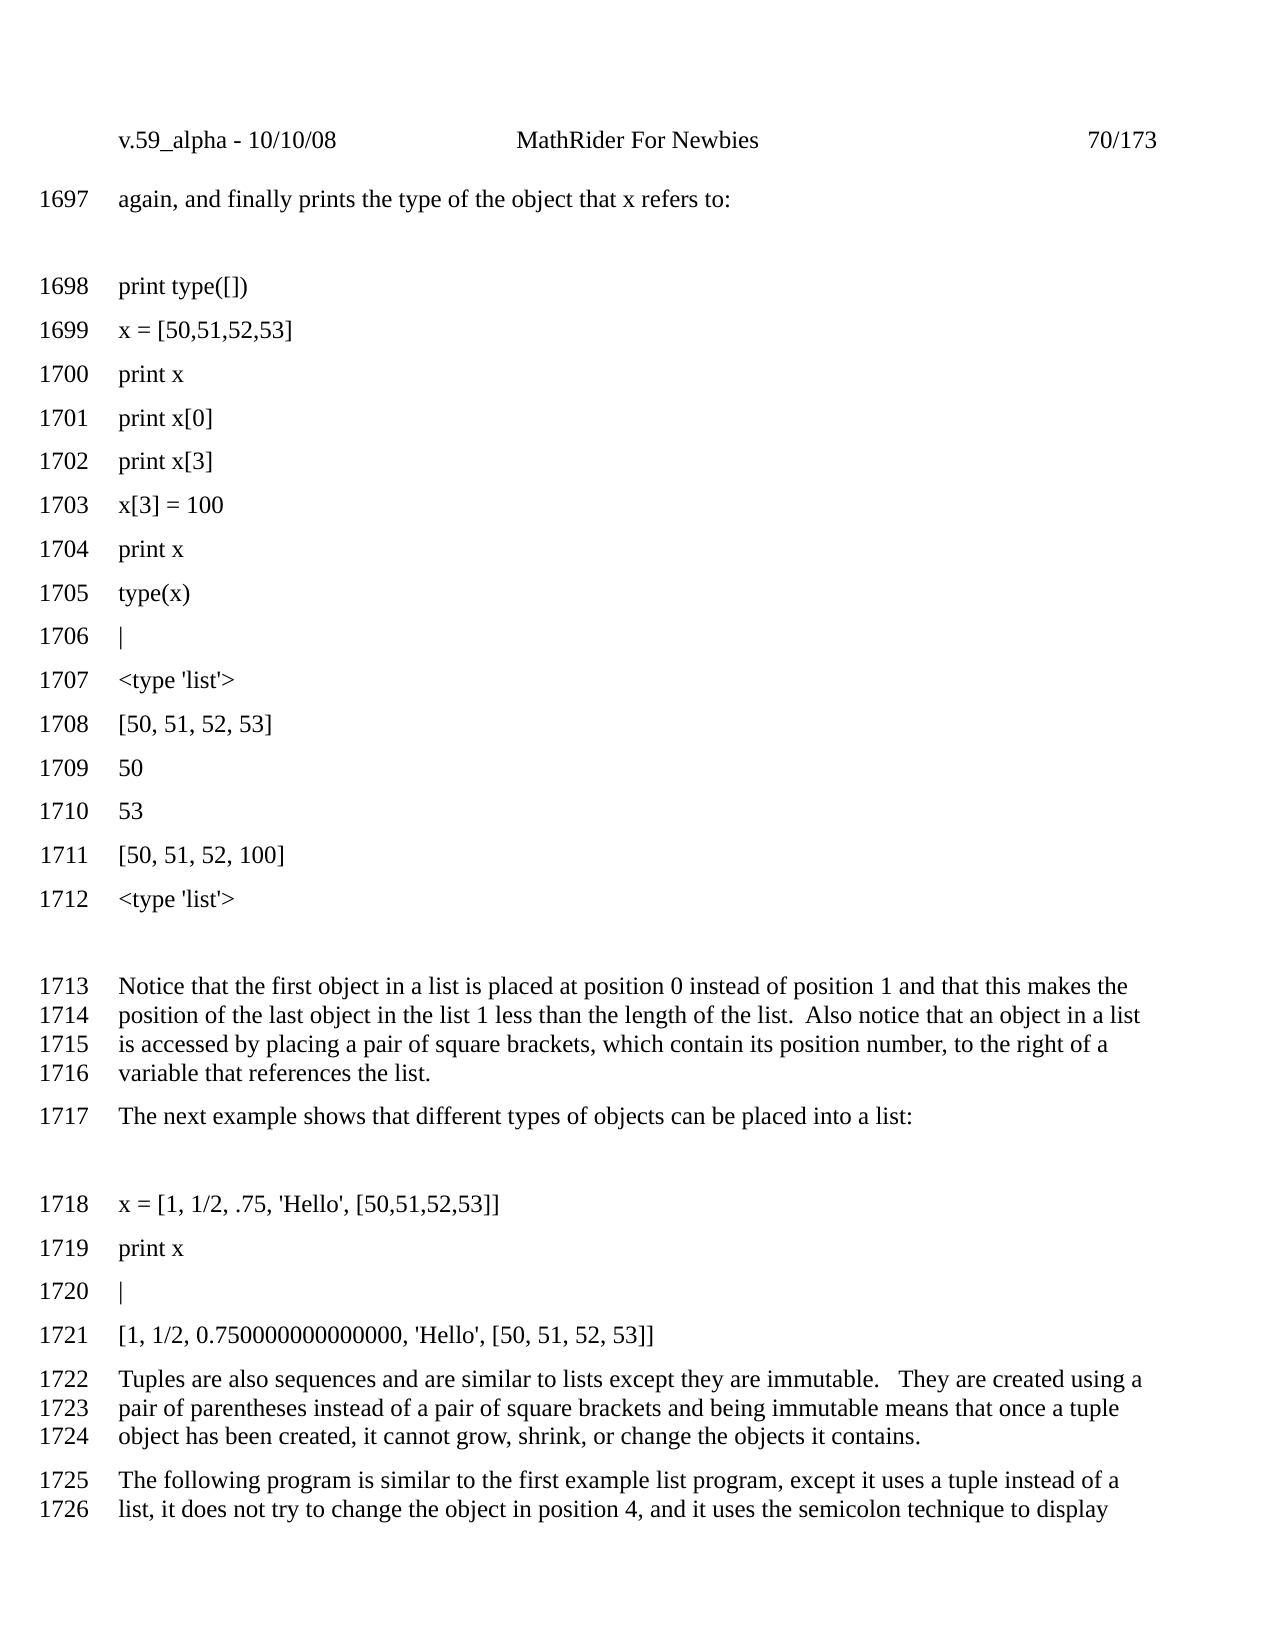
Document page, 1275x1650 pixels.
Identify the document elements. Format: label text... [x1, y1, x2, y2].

text Tuples are also sequences and are similar to lists except they are immutable. They are created using a pair of parentheses instead of a pair of square brackets and being immutable means that once a tuple object has been created, it cannot grow, shrink, or change the objects it contains. [118, 1364, 1157, 1450]
text print x [118, 359, 1157, 388]
text x[3] = 100 [118, 490, 1157, 519]
text again, and finally prints the type of the object that x refers to: [118, 184, 1157, 213]
text [50, 51, 52, 53] [118, 709, 1157, 738]
text type(x) [118, 578, 1157, 606]
text [50, 51, 52, 100] [118, 840, 1157, 869]
text print type([]) [118, 271, 1157, 300]
text The following program is similar to the first example list program, except it uses a tuple instead of a list, it does not try to change the object in position 4, and it uses the semicolon technique to display [118, 1465, 1157, 1523]
text print x [118, 534, 1157, 563]
text x = [1, 1/2, .75, 'Hello', [50,51,52,53]] [118, 1189, 1157, 1218]
text <type 'list'> [118, 884, 1157, 913]
text 53 [118, 796, 1157, 825]
text | [118, 621, 1157, 650]
text [1, 1/2, 0.750000000000000, 'Hello', [50, 51, 52, 53]] [118, 1320, 1157, 1349]
text print x[0] [118, 403, 1157, 431]
text print x[3] [118, 446, 1157, 475]
text print x [118, 1233, 1157, 1261]
text x = [50,51,52,53] [118, 315, 1157, 344]
text 50 [118, 753, 1157, 781]
text | [118, 1276, 1157, 1305]
text <type 'list'> [118, 665, 1157, 694]
text The next example shows that different types of objects can be placed into a list: [118, 1101, 1157, 1130]
text Notice that the first object in a list is placed at position 0 instead of position 1 and that this makes the position of the last object in the list 1 less than the length of the list. Also notice that an object in a list is accessed by placing a pair of square brackets, which contain its position number, to the right of a variable that references the list. [118, 971, 1157, 1086]
